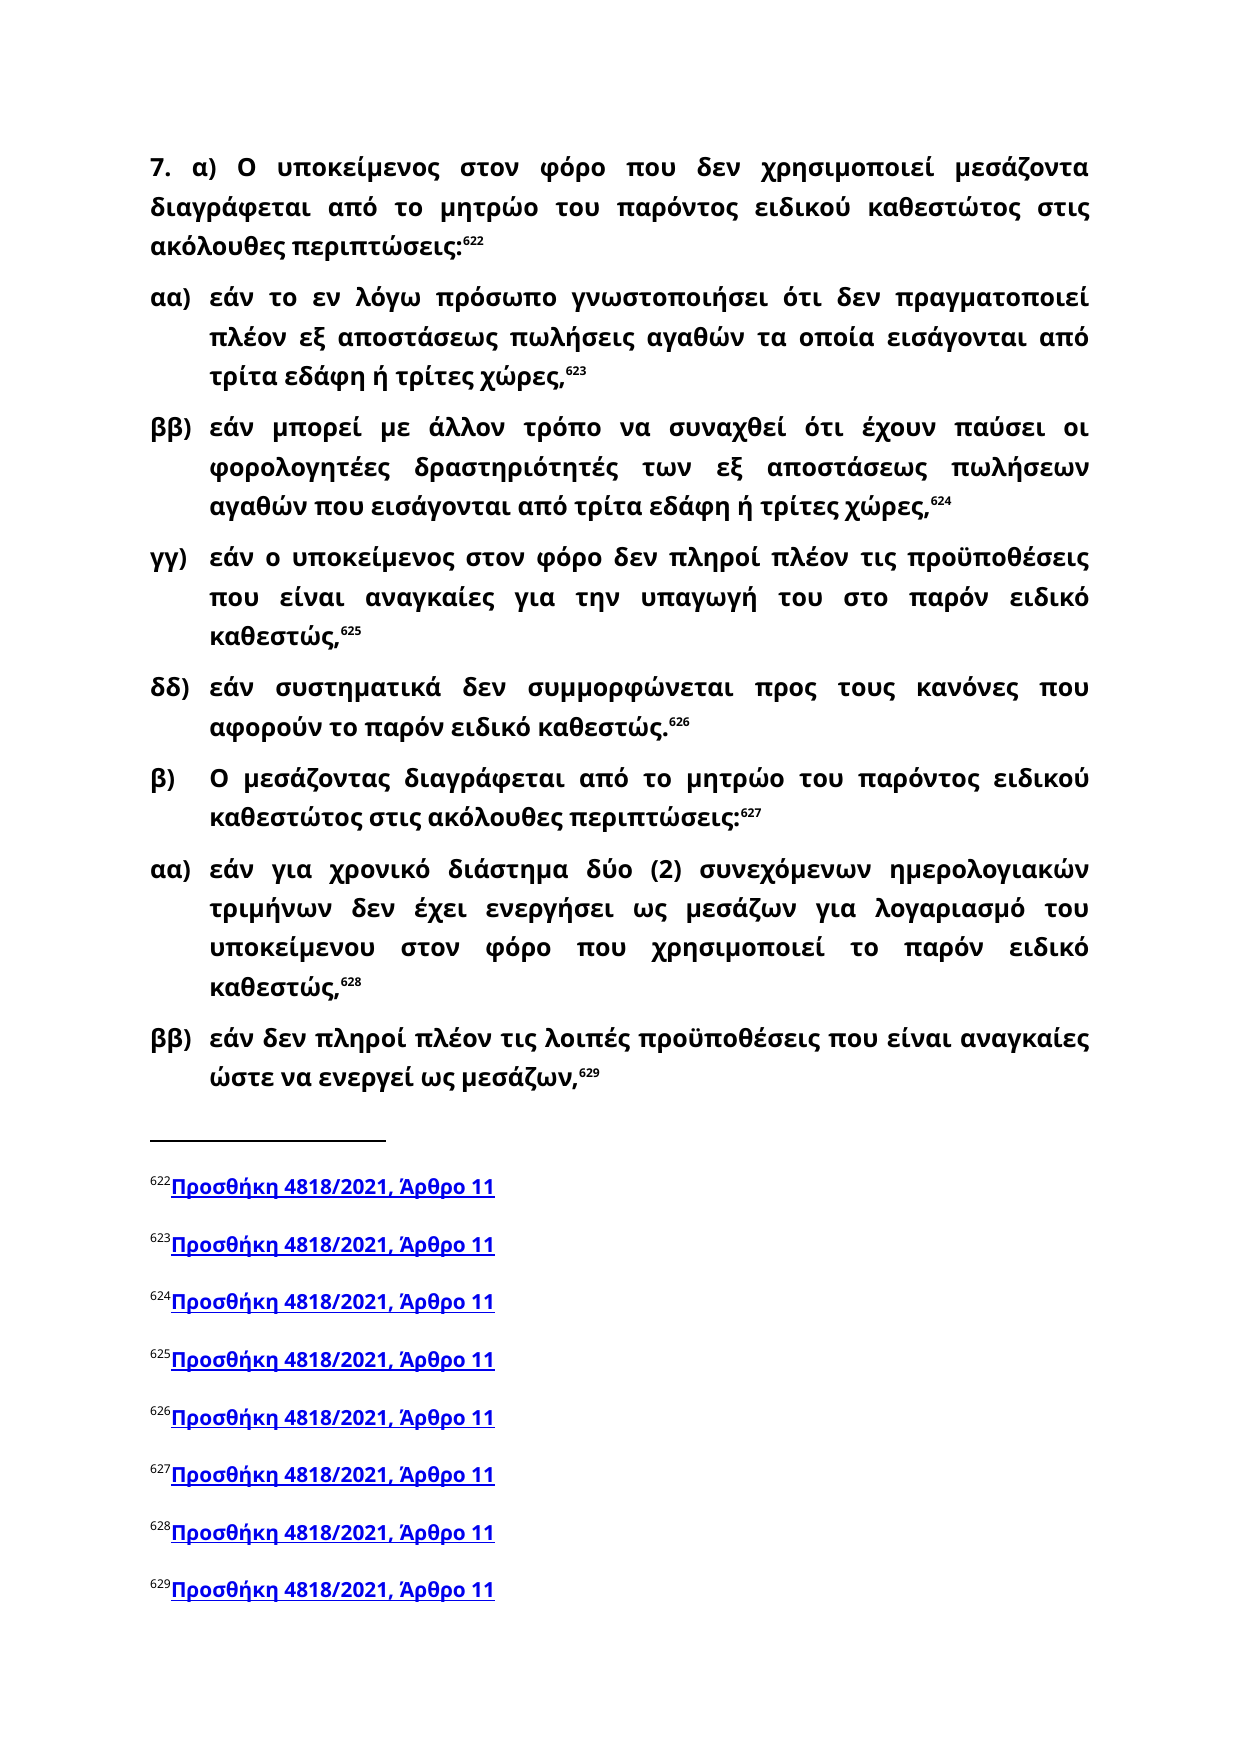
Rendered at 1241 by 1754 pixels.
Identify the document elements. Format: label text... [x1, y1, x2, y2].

text Προσθήκη 4818/2021, Άρθρο 11 [150, 1287, 1090, 1316]
list γγ) εάν ο υποκείμενος στον φόρο δεν πληροί πλέον τις προϋποθέσεις που είναι αναγκαίες για την υπαγωγή του στο παρόν ειδικό καθεστώς, [150, 540, 1090, 652]
text Προσθήκη 4818/2021, Άρθρο 11 [150, 1576, 1090, 1604]
text 7. α) Ο υποκείμενος στον φόρο που δεν χρησιμοποιεί μεσάζοντα διαγράφεται από το μητρώο του παρόντος ειδικού καθεστώτος στις ακόλουθες περιπτώσεις: [150, 150, 1090, 262]
list β) Ο μεσάζοντας διαγράφεται από το μητρώο του παρόντος ειδικού καθεστώτος στις ακόλουθες περιπτώσεις: [150, 761, 1090, 834]
list αα) εάν το εν λόγω πρόσωπο γνωστοποιήσει ότι δεν πραγματοποιεί πλέον εξ αποστάσεως πωλήσεις αγαθών τα οποία εισάγονται από τρίτα εδάφη ή τρίτες χώρες, [150, 280, 1090, 392]
text Προσθήκη 4818/2021, Άρθρο 11 [150, 1345, 1090, 1373]
list ββ) εάν δεν πληροί πλέον τις λοιπές προϋποθέσεις που είναι αναγκαίες ώστε να ενεργεί ως μεσάζων, [150, 1021, 1090, 1094]
list αα) εάν για χρονικό διάστημα δύο (2) συνεχόμενων ημερολογιακών τριμήνων δεν έχει ενεργήσει ως μεσάζων για λογαριασμό του υποκείμενου στον φόρο που χρησιμοποιεί το παρόν ειδικό καθεστώς, [150, 852, 1090, 1003]
text Προσθήκη 4818/2021, Άρθρο 11 [150, 1230, 1090, 1258]
list δδ) εάν συστηματικά δεν συμμορφώνεται προς τους κανόνες που αφορούν το παρόν ειδικό καθεστώς. [150, 670, 1090, 743]
text Προσθήκη 4818/2021, Άρθρο 11 [150, 1403, 1090, 1431]
text Προσθήκη 4818/2021, Άρθρο 11 [150, 1172, 1090, 1201]
text Προσθήκη 4818/2021, Άρθρο 11 [150, 1518, 1090, 1546]
list ββ) εάν μπορεί με άλλον τρόπο να συναχθεί ότι έχουν παύσει οι φορολογητέες δραστηριότητές των εξ αποστάσεως πωλήσεων αγαθών που εισάγονται από τρίτα εδάφη ή τρίτες χώρες, [150, 410, 1090, 522]
text Προσθήκη 4818/2021, Άρθρο 11 [150, 1460, 1090, 1489]
